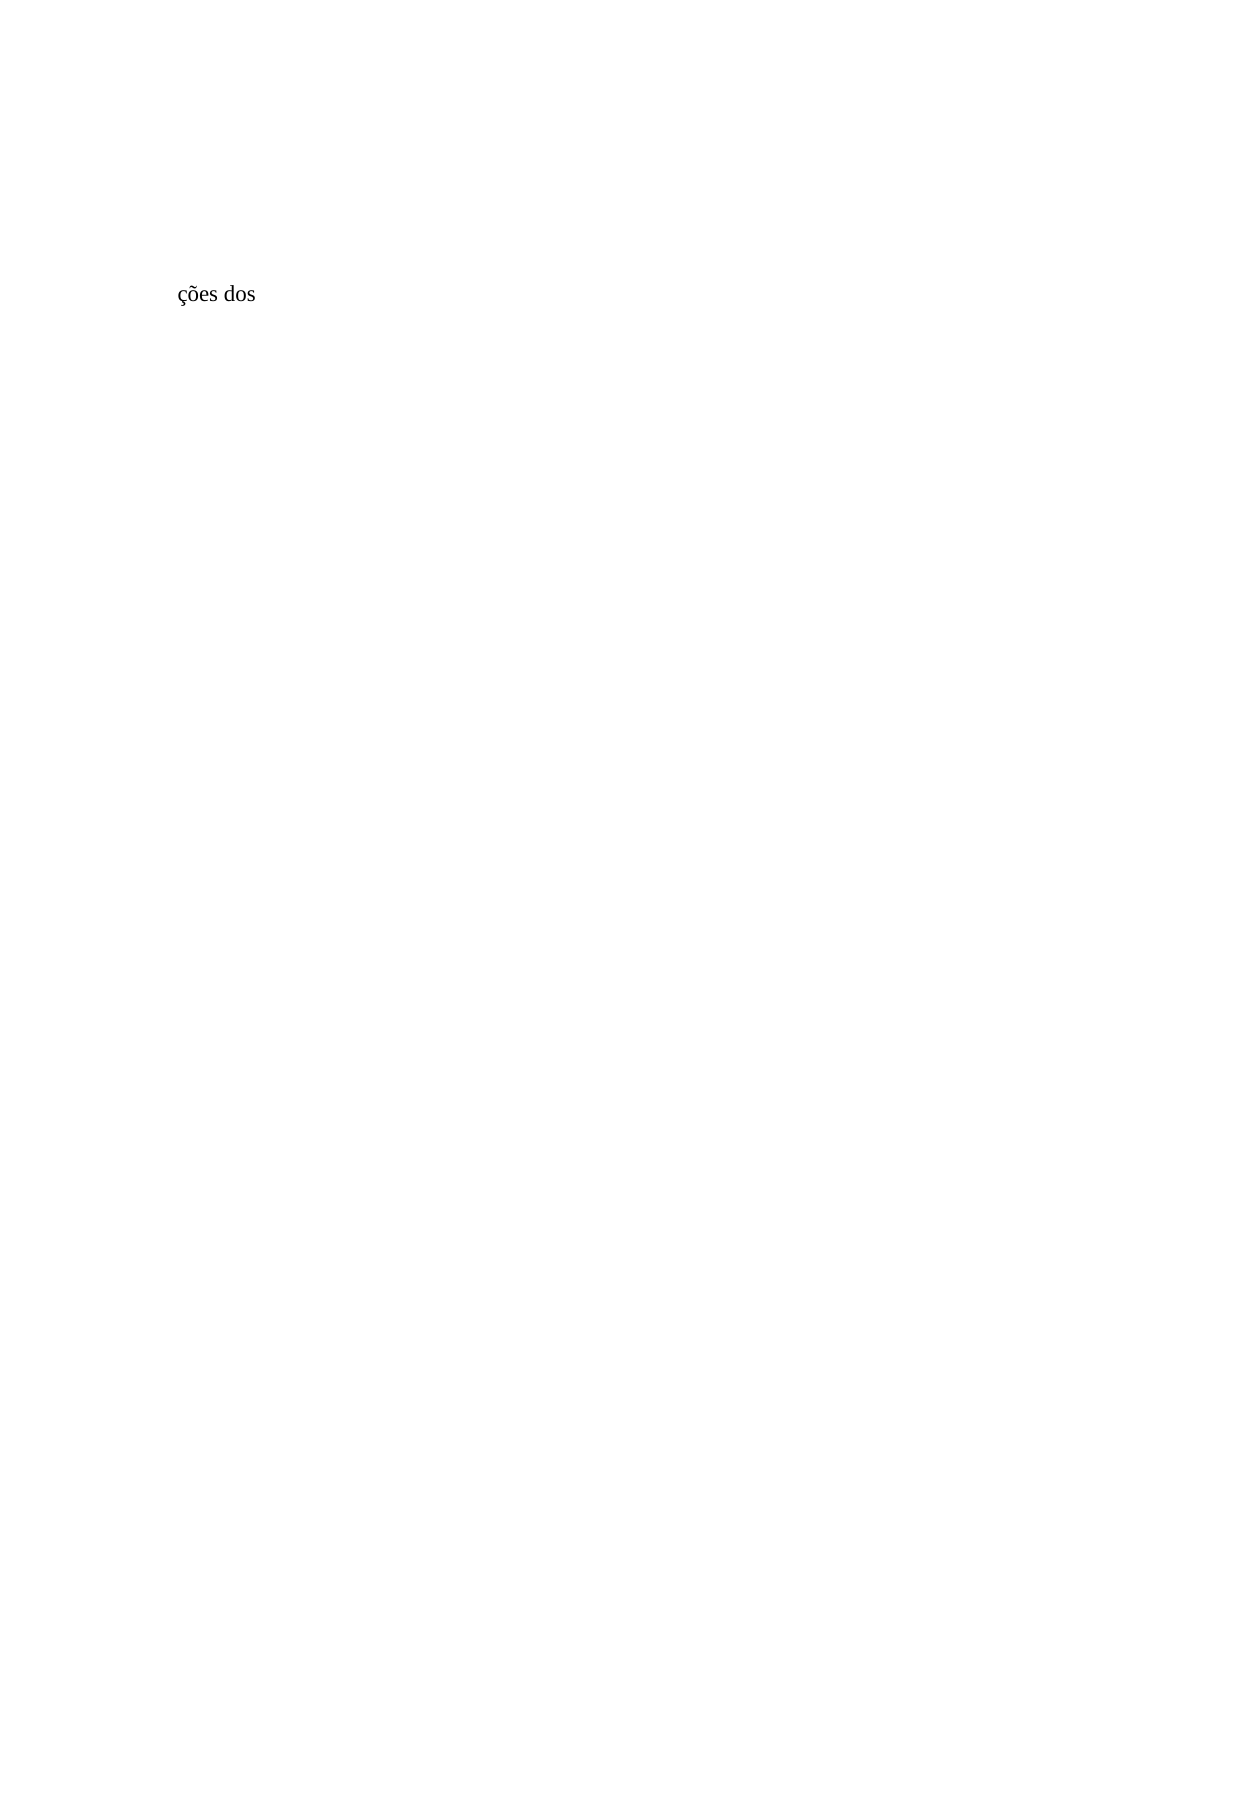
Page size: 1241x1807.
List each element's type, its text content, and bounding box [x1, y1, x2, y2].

text ções dos [177, 280, 1127, 307]
